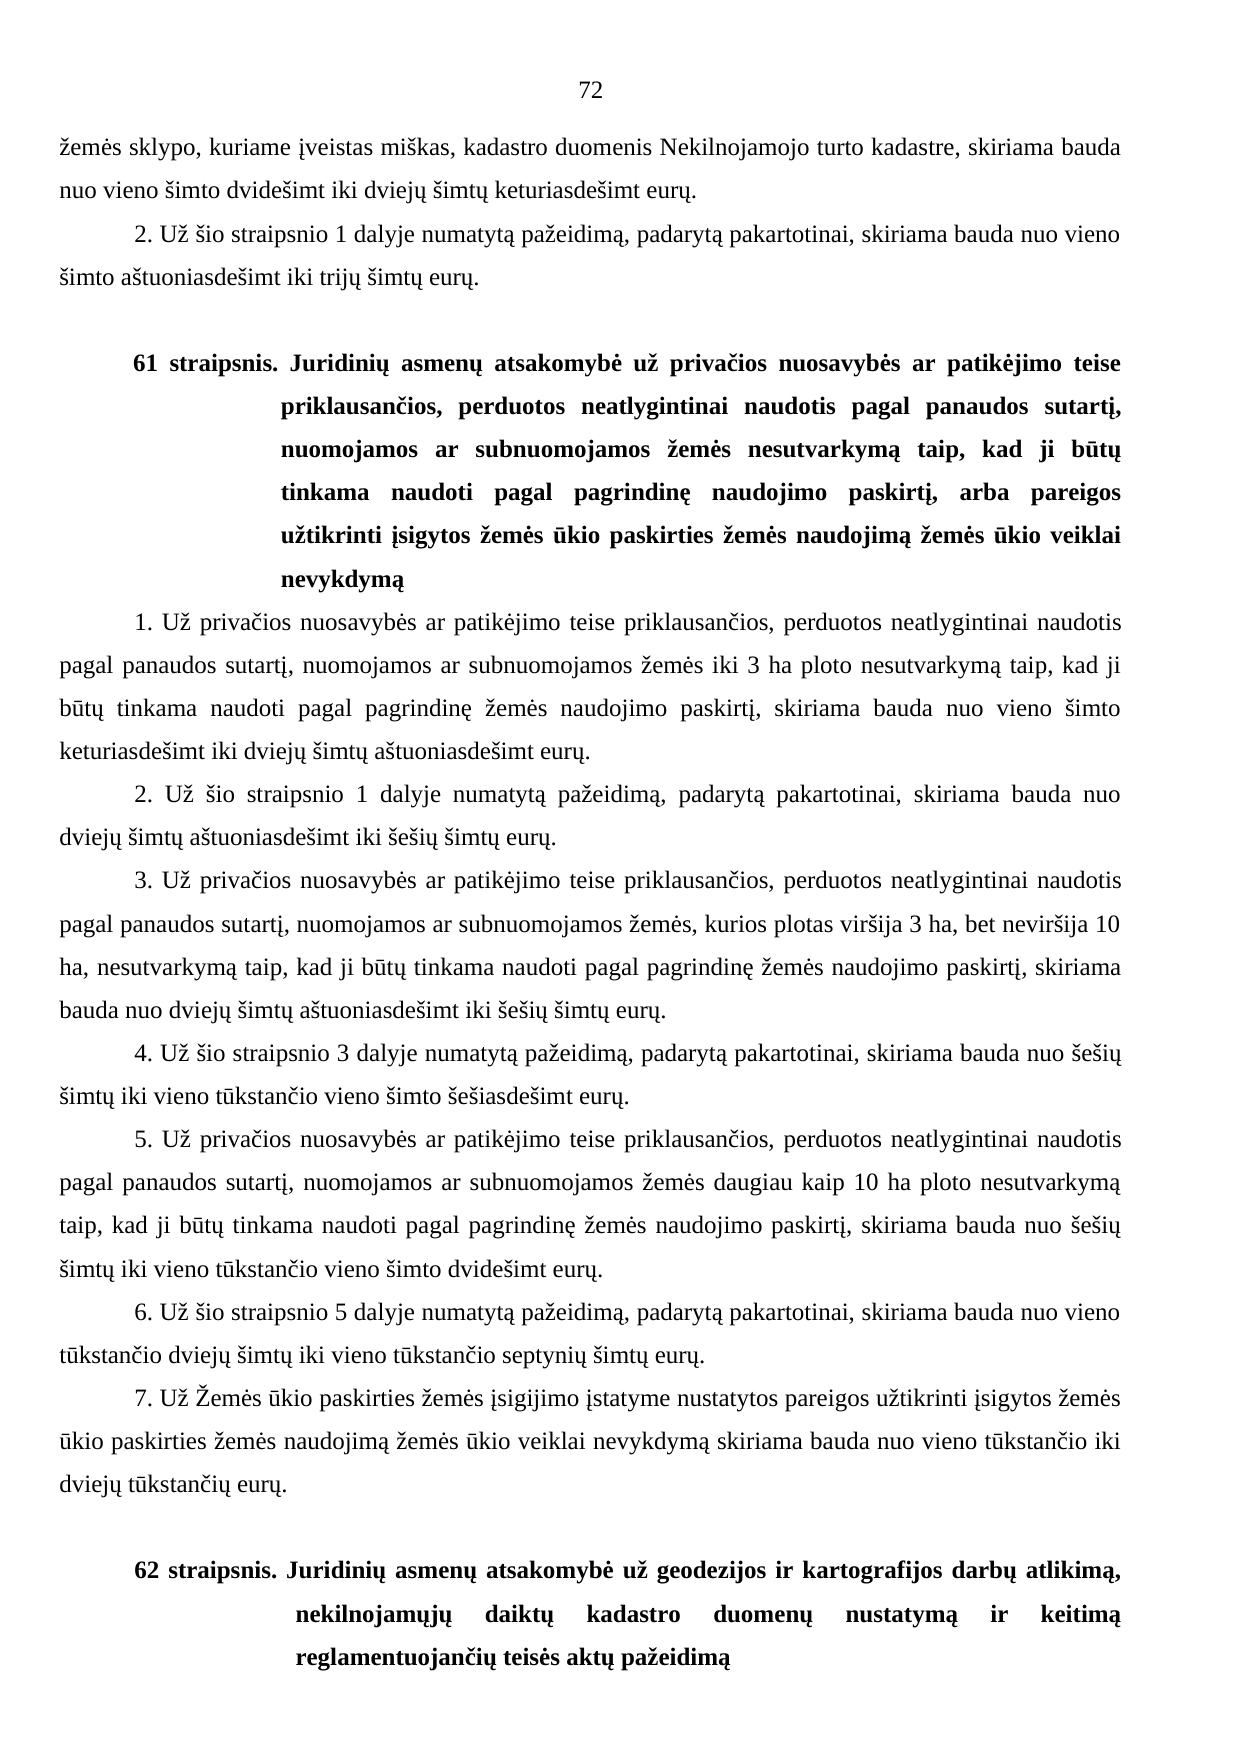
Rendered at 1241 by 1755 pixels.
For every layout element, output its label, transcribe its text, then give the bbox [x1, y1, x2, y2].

text 61 straipsnis. Juridinių asmenų atsakomybė už privačios nuosavybės ar patikėjimo teise priklausančios, perduotos neatlygintinai naudotis pagal panaudos sutartį, nuomojamos ar subnuomojamos žemės nesutvarkymą taip, kad ji būtų tinkama naudoti pagal pagrindinę naudojimo paskirtį, arba pareigos užtikrinti įsigytos žemės ūkio paskirties žemės naudojimą žemės ūkio veiklai nevykdymą [133, 348, 1122, 592]
text 7. Už Žemės ūkio paskirties žemės įsigijimo įstatyme nustatytos pareigos užtikrinti įsigytos žemės ūkio paskirties žemės naudojimą žemės ūkio veiklai nevykdymą skiriama bauda nuo vieno tūkstančio iki dviejų tūkstančių eurų. [59, 1383, 1122, 1498]
text 2. Už šio straipsnio 1 dalyje numatytą pažeidimą, padarytą pakartotinai, skiriama bauda nuo vieno šimto aštuoniasdešimt iki trijų šimtų eurų. [59, 219, 1122, 291]
text žemės sklypo, kuriame įveistas miškas, kadastro duomenis Nekilnojamojo turto kadastre, skiriama bauda nuo vieno šimto dvidešimt iki dviejų šimtų keturiasdešimt eurų. [59, 132, 1122, 204]
text 1. Už privačios nuosavybės ar patikėjimo teise priklausančios, perduotos neatlygintinai naudotis pagal panaudos sutartį, nuomojamos ar subnuomojamos žemės iki 3 ha ploto nesutvarkymą taip, kad ji būtų tinkama naudoti pagal pagrindinę žemės naudojimo paskirtį, skiriama bauda nuo vieno šimto keturiasdešimt iki dviejų šimtų aštuoniasdešimt eurų. [59, 607, 1122, 765]
text 2. Už šio straipsnio 1 dalyje numatytą pažeidimą, padarytą pakartotinai, skiriama bauda nuo dviejų šimtų aštuoniasdešimt iki šešių šimtų eurų. [59, 779, 1122, 851]
text 3. Už privačios nuosavybės ar patikėjimo teise priklausančios, perduotos neatlygintinai naudotis pagal panaudos sutartį, nuomojamos ar subnuomojamos žemės, kurios plotas viršija 3 ha, bet neviršija 10 ha, nesutvarkymą taip, kad ji būtų tinkama naudoti pagal pagrindinę žemės naudojimo paskirtį, skiriama bauda nuo dviejų šimtų aštuoniasdešimt iki šešių šimtų eurų. [59, 866, 1122, 1024]
text 6. Už šio straipsnio 5 dalyje numatytą pažeidimą, padarytą pakartotinai, skiriama bauda nuo vieno tūkstančio dviejų šimtų iki vieno tūkstančio septynių šimtų eurų. [59, 1297, 1122, 1369]
text 5. Už privačios nuosavybės ar patikėjimo teise priklausančios, perduotos neatlygintinai naudotis pagal panaudos sutartį, nuomojamos ar subnuomojamos žemės daugiau kaip 10 ha ploto nesutvarkymą taip, kad ji būtų tinkama naudoti pagal pagrindinę žemės naudojimo paskirtį, skiriama bauda nuo šešių šimtų iki vieno tūkstančio vieno šimto dvidešimt eurų. [59, 1124, 1122, 1282]
text 4. Už šio straipsnio 3 dalyje numatytą pažeidimą, padarytą pakartotinai, skiriama bauda nuo šešių šimtų iki vieno tūkstančio vieno šimto šešiasdešimt eurų. [59, 1038, 1122, 1110]
text 62 straipsnis. Juridinių asmenų atsakomybė už geodezijos ir kartografijos darbų atlikimą, nekilnojamųjų daiktų kadastro duomenų nustatymą ir keitimą reglamentuojančių teisės aktų pažeidimą [134, 1556, 1122, 1671]
